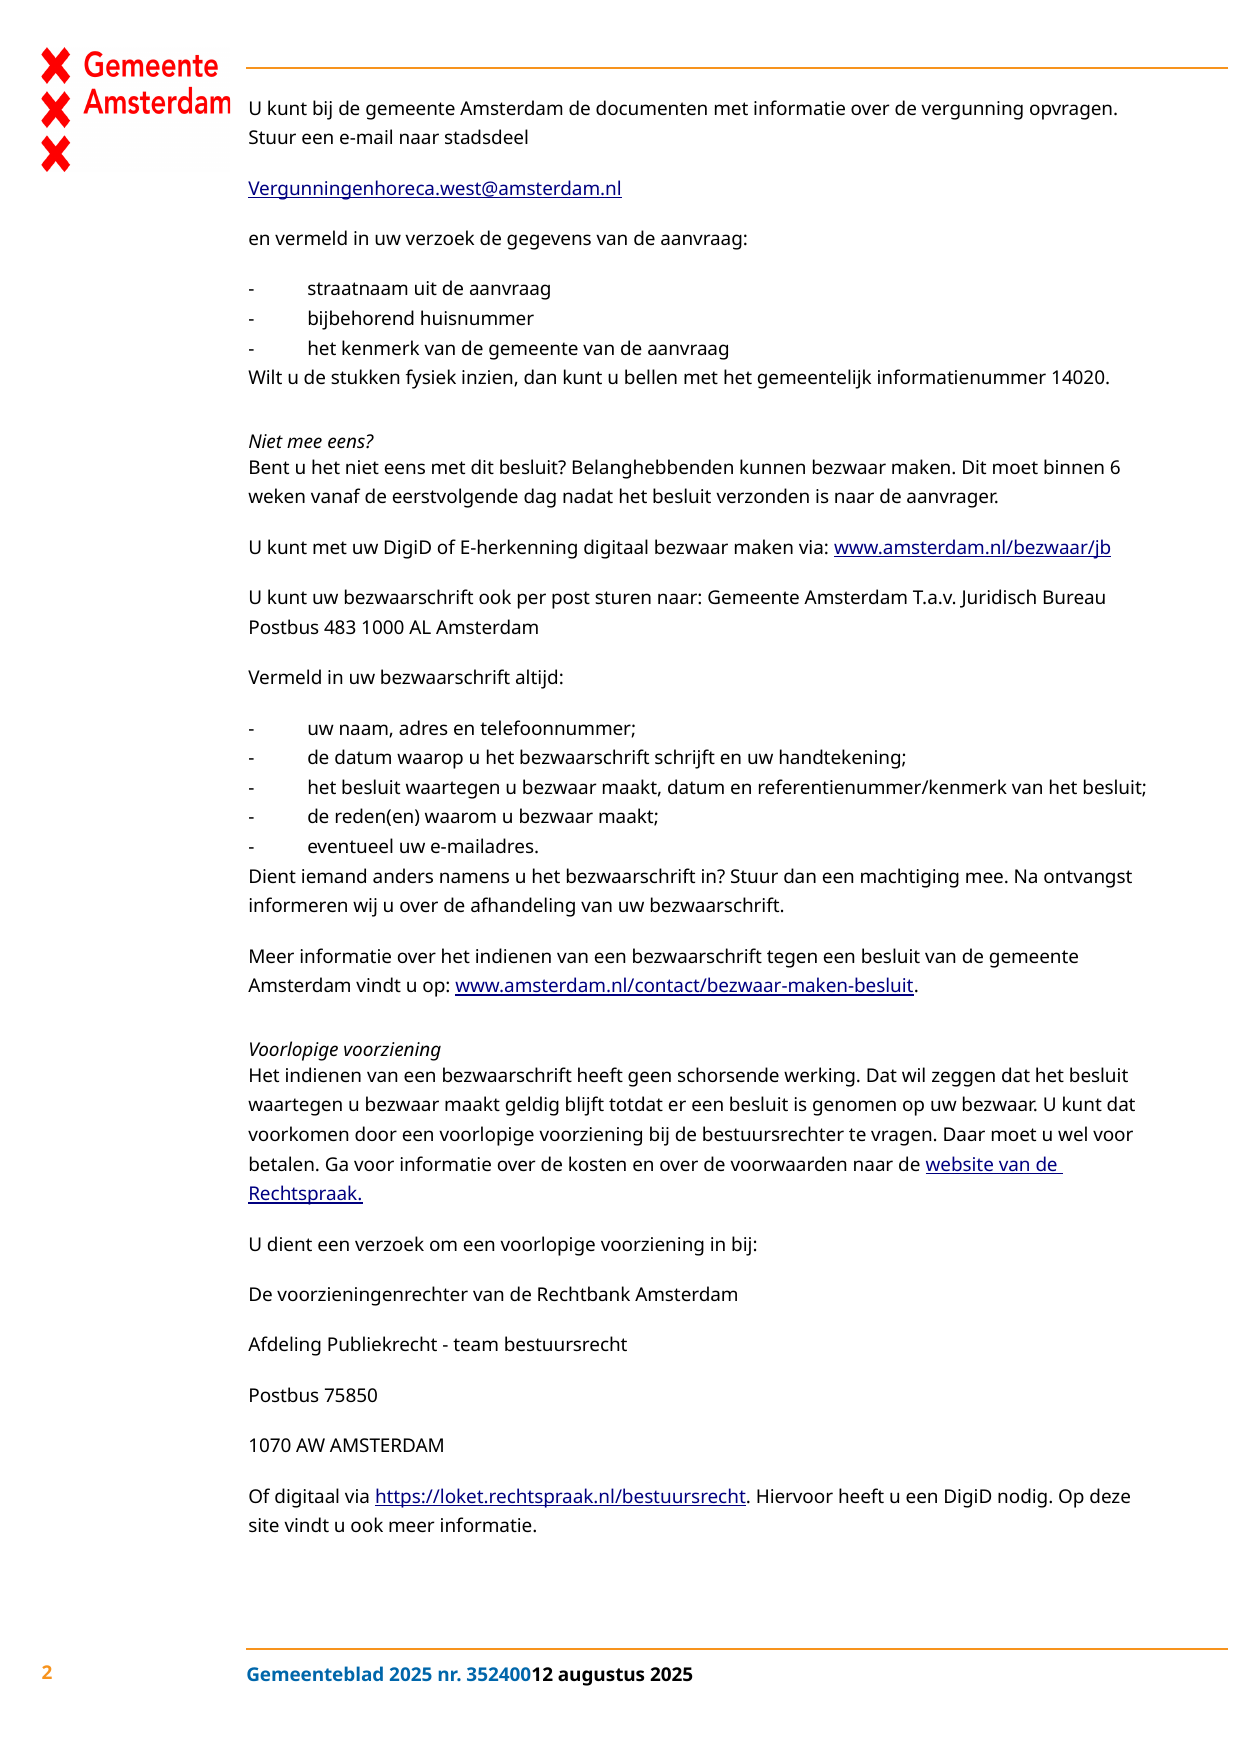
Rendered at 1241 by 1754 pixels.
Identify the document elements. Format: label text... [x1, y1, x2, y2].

text Wilt u de stukken fysiek inzien, dan kunt u bellen met het gemeentelijk informatienummer 14020. [248, 364, 1152, 390]
text Of digitaal via https://loket.rechtspraak.nl/bestuursrecht. Hiervoor heeft u een DigiD nodig. Op deze site vindt u ook meer informatie. [248, 1483, 1152, 1538]
text Afdeling Publiekrecht - team bestuursrecht [248, 1332, 1152, 1357]
list de reden(en) waarom u bezwaar maakt; [248, 804, 1152, 829]
picture [41, 47, 231, 172]
text U kunt met uw DigiD of E-herkenning digitaal bezwaar maken via: www.amsterdam.nl/bezwaar/jb [248, 534, 1152, 560]
text Vermeld in uw bezwaarschrift altijd: [248, 664, 1152, 690]
list uw naam, adres en telefoonnummer; [248, 715, 1152, 741]
text Meer informatie over het indienen van een bezwaarschrift tegen een besluit van de gemeente Amsterdam vindt u op: www.amsterdam.nl/contact/bezwaar-maken-besluit. [248, 943, 1152, 998]
text Postbus 75850 [248, 1382, 1152, 1408]
list eventueel uw e-mailadres. [248, 833, 1152, 859]
text U kunt bij de gemeente Amsterdam de documenten met informatie over de vergunning opvragen. Stuur een e-mail naar stadsdeel [248, 95, 1152, 150]
list het kenmerk van de gemeente van de aanvraag [248, 335, 1152, 361]
text Bent u het niet eens met dit besluit? Belanghebbenden kunnen bezwaar maken. Dit moet binnen 6 weken vanaf de eerstvolgende dag nadat het besluit verzonden is naar de aanvrager. [248, 454, 1152, 509]
text Voorlopige voorziening [248, 1036, 1152, 1062]
text Niet mee eens? [248, 428, 1152, 454]
list straatnaam uit de aanvraag [248, 276, 1152, 301]
text U kunt uw bezwaarschrift ook per post sturen naar: Gemeente Amsterdam T.a.v. Juridisch Bureau Postbus 483 1000 AL Amsterdam [248, 584, 1152, 640]
text De voorzieningenrechter van de Rechtbank Amsterdam [248, 1281, 1152, 1307]
text Dient iemand anders namens u het bezwaarschrift in? Stuur dan een machtiging mee. Na ontvangst informeren wij u over de afhandeling van uw bezwaarschrift. [248, 863, 1152, 918]
text Het indienen van een bezwaarschrift heeft geen schorsende werking. Dat wil zeggen dat het besluit waartegen u bezwaar maakt geldig blijft totdat er een besluit is genomen op uw bezwaar. U kunt dat voorkomen door een voorlopige voorziening bij de bestuursrechter te vragen. Daar moet u wel voor betalen. Ga voor informatie over de kosten en over de voorwaarden naar de website van de Rechtspraak. [248, 1062, 1152, 1206]
list de datum waarop u het bezwaarschrift schrijft en uw handtekening; [248, 744, 1152, 770]
list bijbehorend huisnummer [248, 305, 1152, 331]
text U dient een verzoek om een voorlopige voorziening in bij: [248, 1231, 1152, 1257]
list het besluit waartegen u bezwaar maakt, datum en referentienummer/kenmerk van het besluit; [248, 774, 1152, 800]
text 1070 AW AMSTERDAM [248, 1432, 1152, 1458]
text en vermeld in uw verzoek de gegevens van de aanvraag: [248, 225, 1152, 251]
text Vergunningenhoreca.west@amsterdam.nl [248, 175, 1152, 201]
